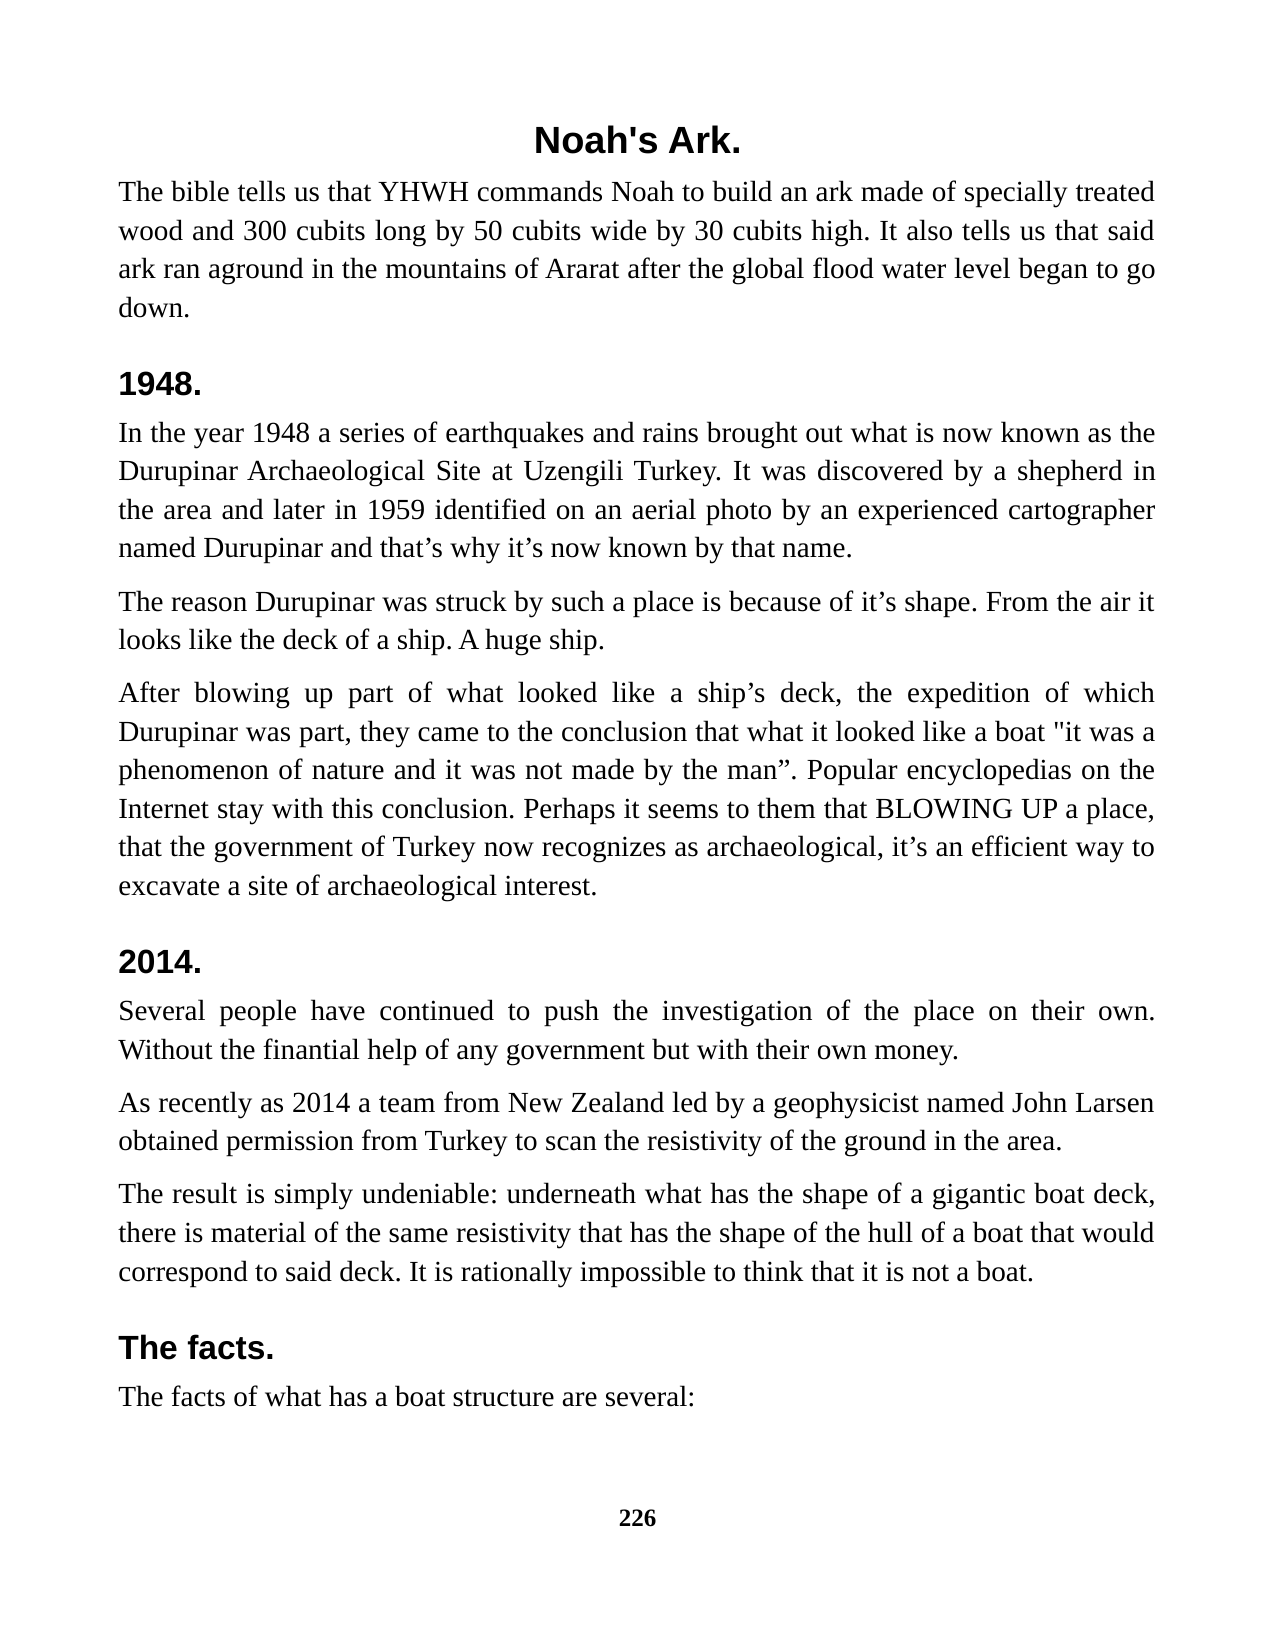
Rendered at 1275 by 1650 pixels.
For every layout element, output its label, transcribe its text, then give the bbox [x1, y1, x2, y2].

text After blowing up part of what looked like a ship’s deck, the expedition of which Durupinar was part, they came to the conclusion that what it looked like a boat "it was a phenomenon of nature and it was not made by the man”. Popular encyclopedias on the Internet stay with this conclusion. Perhaps it seems to them that BLOWING UP a place, that the government of Turkey now recognizes as archaeological, it’s an efficient way to excavate a site of archaeological interest. [118, 675, 1157, 902]
subtitle Noah's Ark. [118, 118, 1157, 162]
subtitle The facts. [118, 1328, 1157, 1366]
text In the year 1948 a series of earthquakes and rains brought out what is now known as the Durupinar Archaeological Site at Uzengili Turkey. It was discovered by a shepherd in the area and later in 1959 identified on an aerial photo by an experienced cartographer named Durupinar and that’s why it’s now known by that name. [118, 415, 1157, 564]
text The result is simply undeniable: underneath what has the shape of a gigantic boat deck, there is material of the same resistivity that has the shape of the hull of a boat that would correspond to said deck. It is rationally impossible to think that it is not a boat. [118, 1177, 1157, 1287]
text The facts of what has a boat structure are several: [118, 1379, 1157, 1412]
text The reason Durupinar was struck by such a place is because of it’s shape. From the air it looks like the deck of a ship. A huge ship. [118, 584, 1157, 656]
subtitle 2014. [118, 942, 1157, 981]
subtitle 1948. [118, 364, 1157, 402]
text As recently as 2014 a team from New Zealand led by a geophysicist named John Larsen obtained permission from Turkey to scan the resistivity of the ground in the area. [118, 1085, 1157, 1157]
text Several people have continued to push the investigation of the place on their own. Without the finantial help of any government but with their own money. [118, 993, 1157, 1065]
text The bible tells us that YHWH commands Noah to build an ark made of specially treated wood and 300 cubits long by 50 cubits wide by 30 cubits high. It also tells us that said ark ran aground in the mountains of Ararat after the global flood water level began to go down. [118, 174, 1157, 323]
